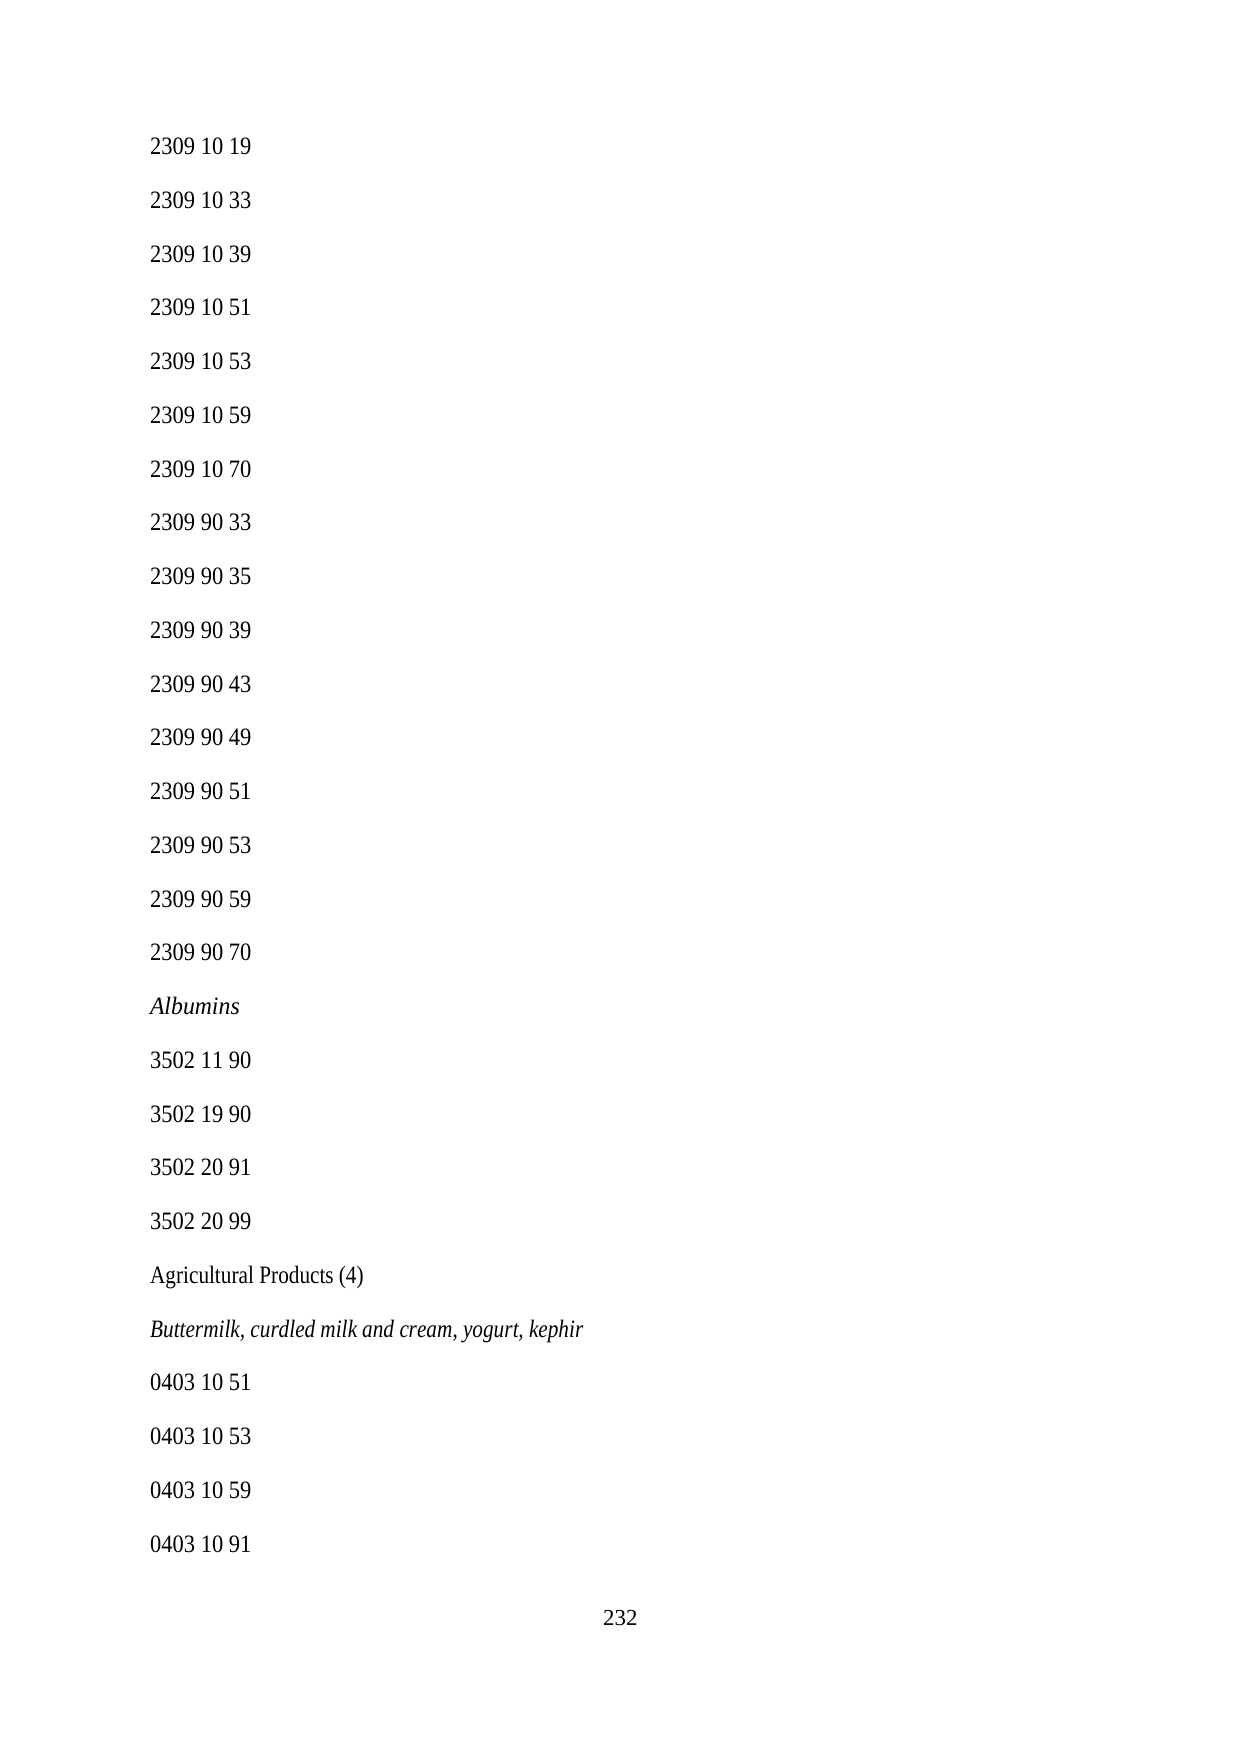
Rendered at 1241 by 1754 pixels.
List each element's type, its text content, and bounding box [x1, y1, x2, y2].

text 2309 90 33 [150, 507, 1090, 536]
text 3502 20 99 [150, 1206, 1090, 1235]
text 2309 90 51 [150, 776, 1090, 805]
text 0403 10 59 [150, 1475, 1090, 1504]
text 0403 10 51 [150, 1367, 1090, 1396]
text Agricultural Products (4) [150, 1260, 1090, 1289]
text 2309 10 33 [150, 185, 1090, 214]
text 2309 10 19 [150, 131, 1090, 160]
text 2309 10 59 [150, 400, 1090, 429]
text Albumins [150, 991, 1090, 1020]
text 3502 11 90 [150, 1045, 1090, 1074]
text 2309 90 43 [150, 669, 1090, 697]
text 2309 10 70 [150, 454, 1090, 482]
text 0403 10 53 [150, 1421, 1090, 1450]
text 3502 19 90 [150, 1099, 1090, 1127]
text 2309 90 53 [150, 830, 1090, 859]
text Buttermilk, curdled milk and cream, yogurt, kephir [150, 1314, 1090, 1342]
text 0403 10 91 [150, 1529, 1090, 1557]
text 2309 90 39 [150, 615, 1090, 644]
text 2309 10 51 [150, 292, 1090, 321]
text 2309 90 49 [150, 722, 1090, 751]
text 2309 10 39 [150, 239, 1090, 267]
text 3502 20 91 [150, 1152, 1090, 1181]
text 2309 90 70 [150, 937, 1090, 966]
text 2309 90 35 [150, 561, 1090, 590]
text 2309 10 53 [150, 346, 1090, 375]
text 2309 90 59 [150, 884, 1090, 912]
